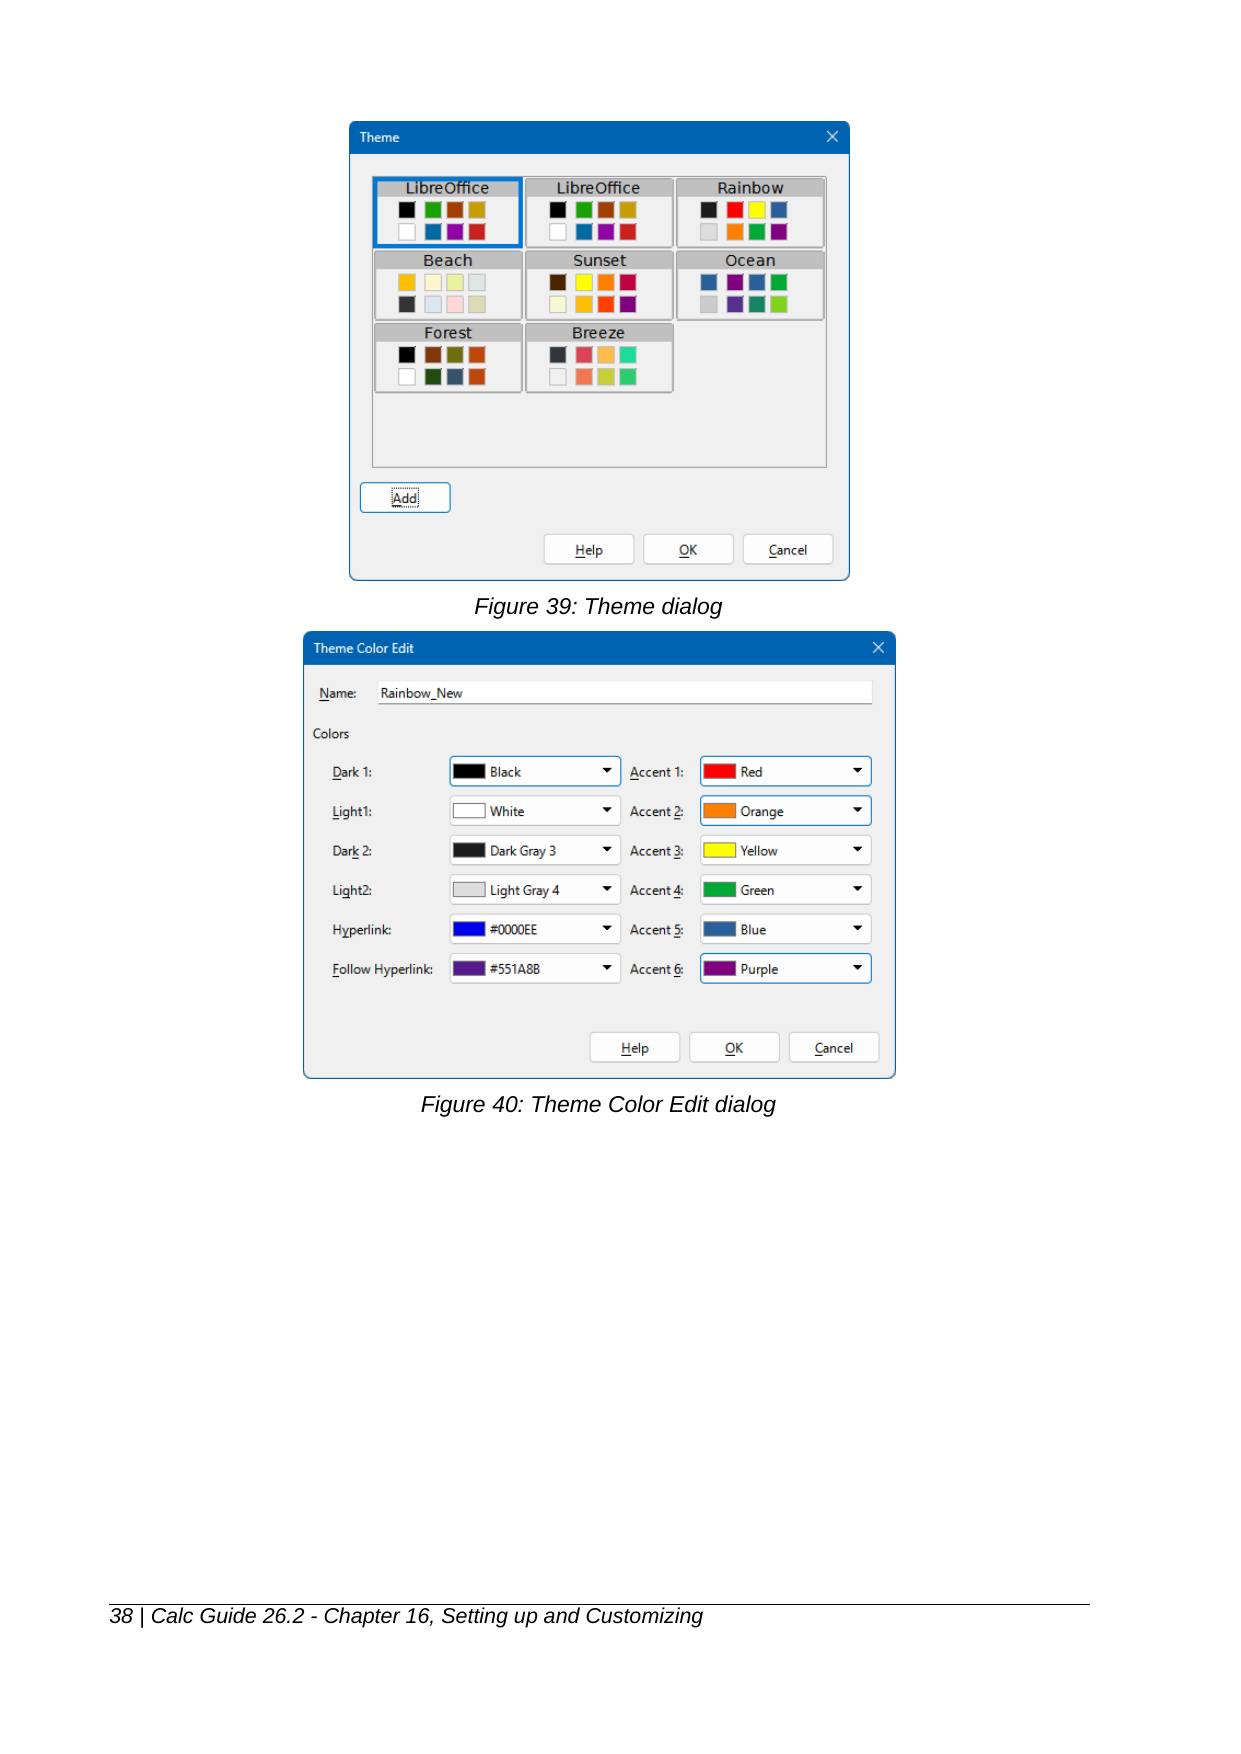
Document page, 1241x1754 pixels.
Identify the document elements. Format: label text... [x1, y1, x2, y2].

text Figure 40: Theme Color Edit dialog [303, 1091, 896, 1117]
text Figure 39: Theme dialog [349, 593, 850, 619]
picture [303, 631, 896, 1079]
picture [349, 121, 850, 581]
